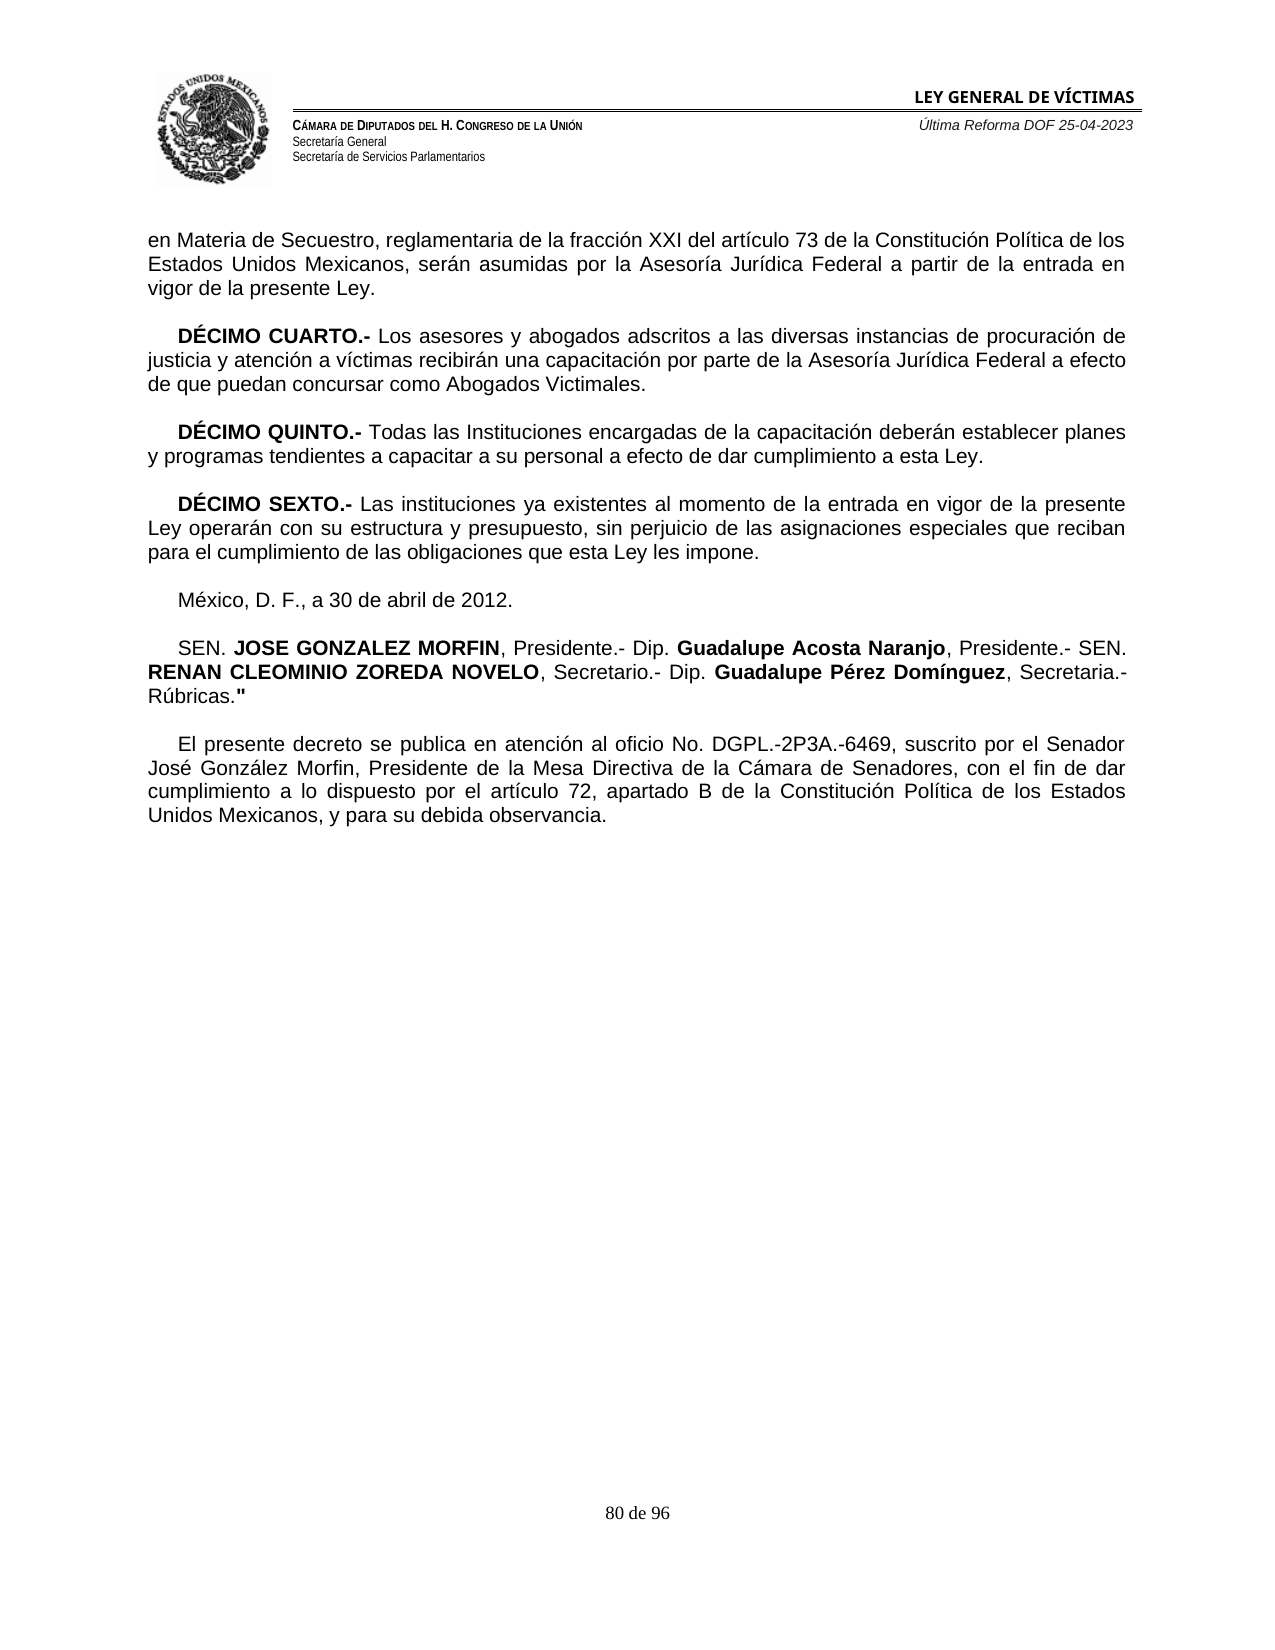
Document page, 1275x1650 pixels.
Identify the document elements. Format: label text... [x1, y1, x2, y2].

text DÉCIMO CUARTO.- Los asesores y abogados adscritos a las diversas instancias de procuración de justicia y atención a víctimas recibirán una capacitación por parte de la Asesoría Jurídica Federal a efecto de que puedan concursar como Abogados Victimales. [148, 324, 1127, 396]
text SEN. JOSE GONZALEZ MORFIN, Presidente.- Dip. Guadalupe Acosta Naranjo, Presidente.- SEN. RENAN CLEOMINIO ZOREDA NOVELO, Secretario.- Dip. Guadalupe Pérez Domínguez, Secretaria.- Rúbricas." [148, 636, 1127, 707]
text en Materia de Secuestro, reglamentaria de la fracción XXI del artículo 73 de la Constitución Política de los Estados Unidos Mexicanos, serán asumidas por la Asesoría Jurídica Federal a partir de la entrada en vigor de la presente Ley. [148, 228, 1127, 300]
text México, D. F., a 30 de abril de 2012. [148, 588, 1127, 612]
text DÉCIMO QUINTO.- Todas las Instituciones encargadas de la capacitación deberán establecer planes y programas tendientes a capacitar a su personal a efecto de dar cumplimiento a esta Ley. [148, 420, 1127, 468]
text DÉCIMO SEXTO.- Las instituciones ya existentes al momento de la entrada en vigor de la presente Ley operarán con su estructura y presupuesto, sin perjuicio de las asignaciones especiales que reciban para el cumplimiento de las obligaciones que esta Ley les impone. [148, 492, 1127, 564]
text El presente decreto se publica en atención al oficio No. DGPL.-2P3A.-6469, suscrito por el Senador José González Morfin, Presidente de la Mesa Directiva de la Cámara de Senadores, con el fin de dar cumplimiento a lo dispuesto por el artículo 72, apartado B de la Constitución Política de los Estados Unidos Mexicanos, y para su debida observancia. [148, 731, 1127, 827]
